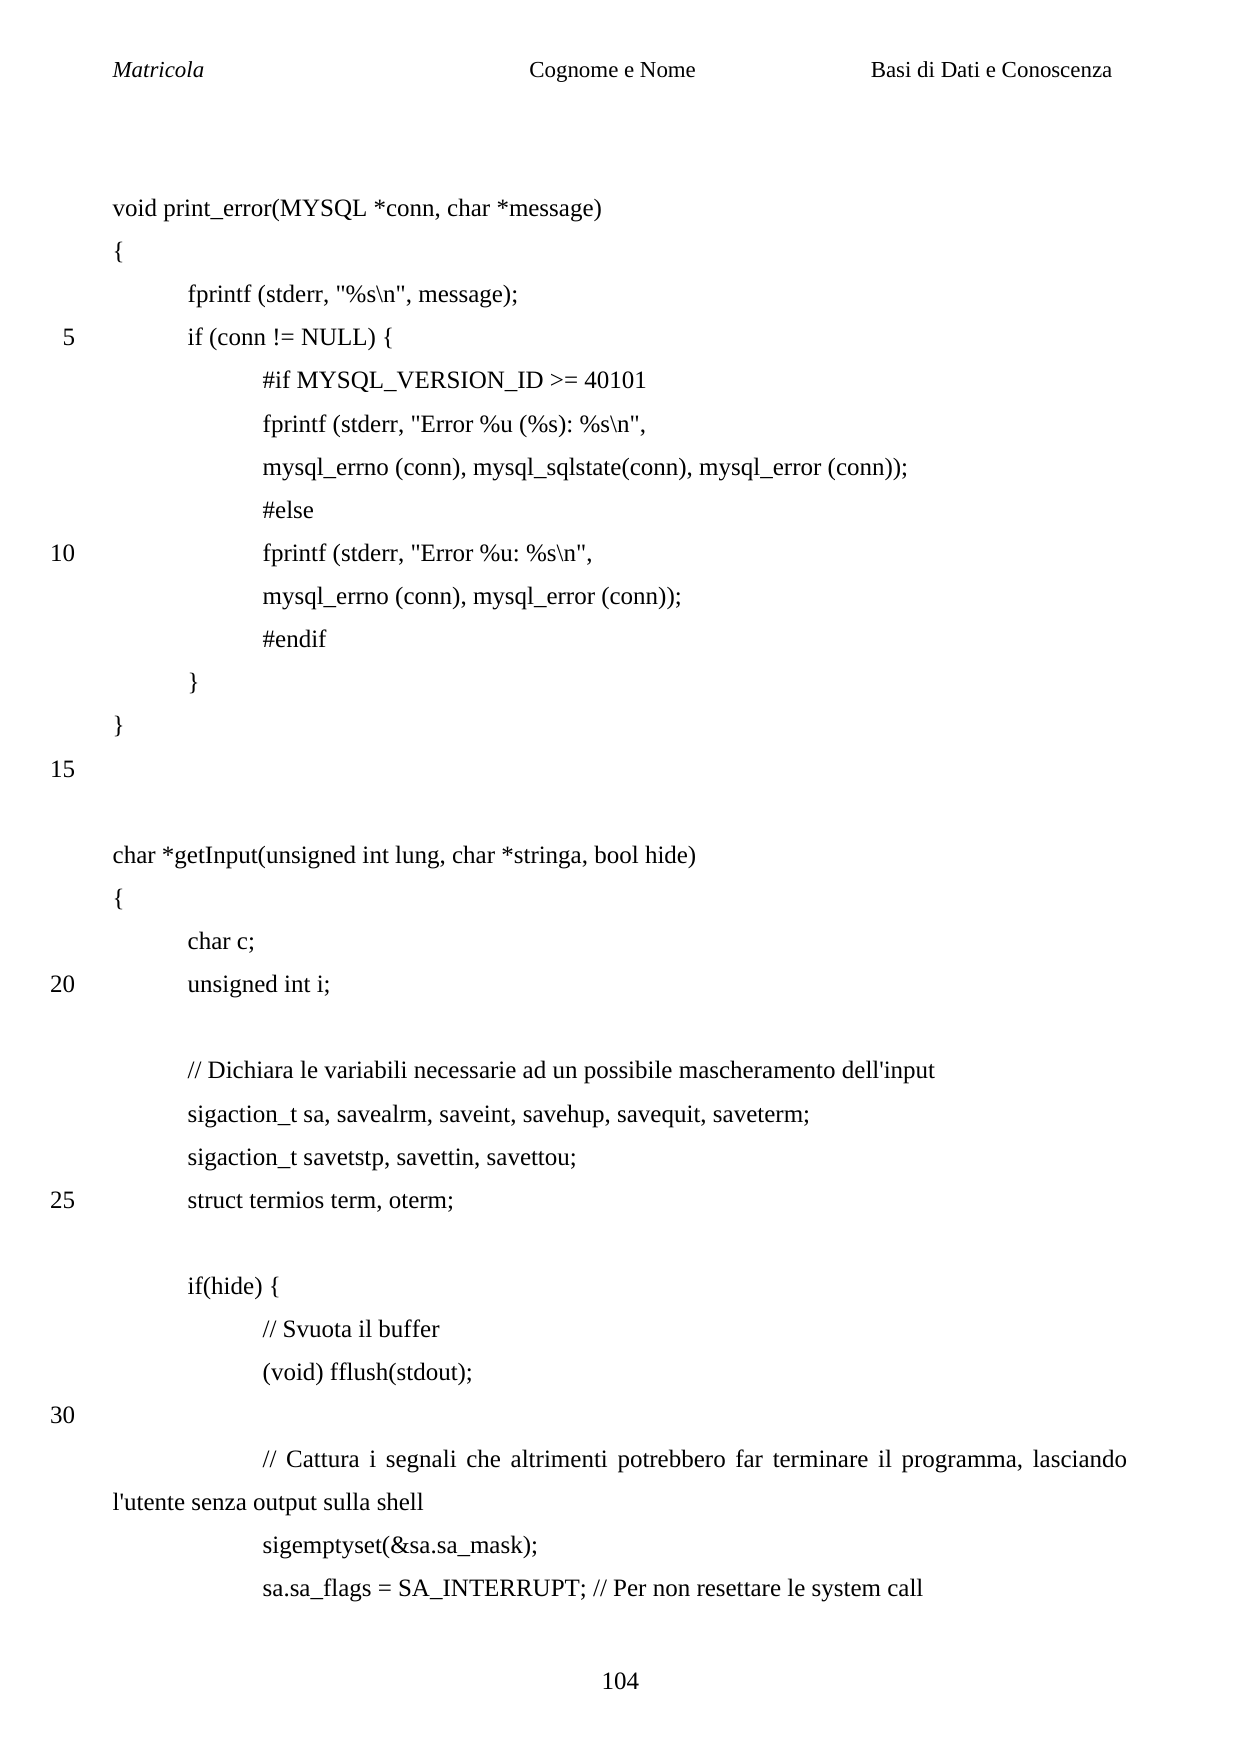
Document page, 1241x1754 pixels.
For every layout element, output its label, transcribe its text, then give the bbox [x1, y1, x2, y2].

text { [112, 883, 1128, 912]
text struct termios term, oterm; [112, 1185, 1128, 1214]
text if (conn != NULL) { [112, 322, 1128, 351]
text unsigned int i; [112, 969, 1128, 998]
text sigaction_t sa, savealrm, saveint, savehup, savequit, saveterm; [112, 1099, 1128, 1127]
text char c; [112, 926, 1128, 955]
text // Svuota il buffer [112, 1314, 1128, 1343]
text } [112, 711, 1128, 739]
text (void) fflush(stdout); [112, 1357, 1128, 1386]
text void print_error(MYSQL *conn, char *message) [112, 193, 1128, 222]
text char *getInput(unsigned int lung, char *stringa, bool hide) [112, 840, 1128, 869]
text { [112, 236, 1128, 265]
text sa.sa_flags = SA_INTERRUPT; // Per non resettare le system call [112, 1573, 1128, 1602]
text sigaction_t savetstp, savettin, savettou; [112, 1142, 1128, 1171]
text fprintf (stderr, "Error %u: %s\n", [112, 538, 1128, 567]
text #if MYSQL_VERSION_ID >= 40101 [112, 366, 1128, 394]
text // Cattura i segnali che altrimenti potrebbero far terminare il programma, lasciando l'utente senza output sulla shell [112, 1444, 1128, 1516]
text sigemptyset(&sa.sa_mask); [112, 1530, 1128, 1559]
text } [112, 667, 1128, 696]
text // Dichiara le variabili necessarie ad un possibile mascheramento dell'input [112, 1056, 1128, 1084]
text mysql_errno (conn), mysql_error (conn)); [112, 581, 1128, 610]
text fprintf (stderr, "Error %u (%s): %s\n", [112, 409, 1128, 437]
text if(hide) { [112, 1271, 1128, 1300]
text #endif [112, 624, 1128, 653]
text mysql_errno (conn), mysql_sqlstate(conn), mysql_error (conn)); [112, 452, 1128, 481]
text #else [112, 495, 1128, 524]
text fprintf (stderr, "%s\n", message); [112, 279, 1128, 308]
